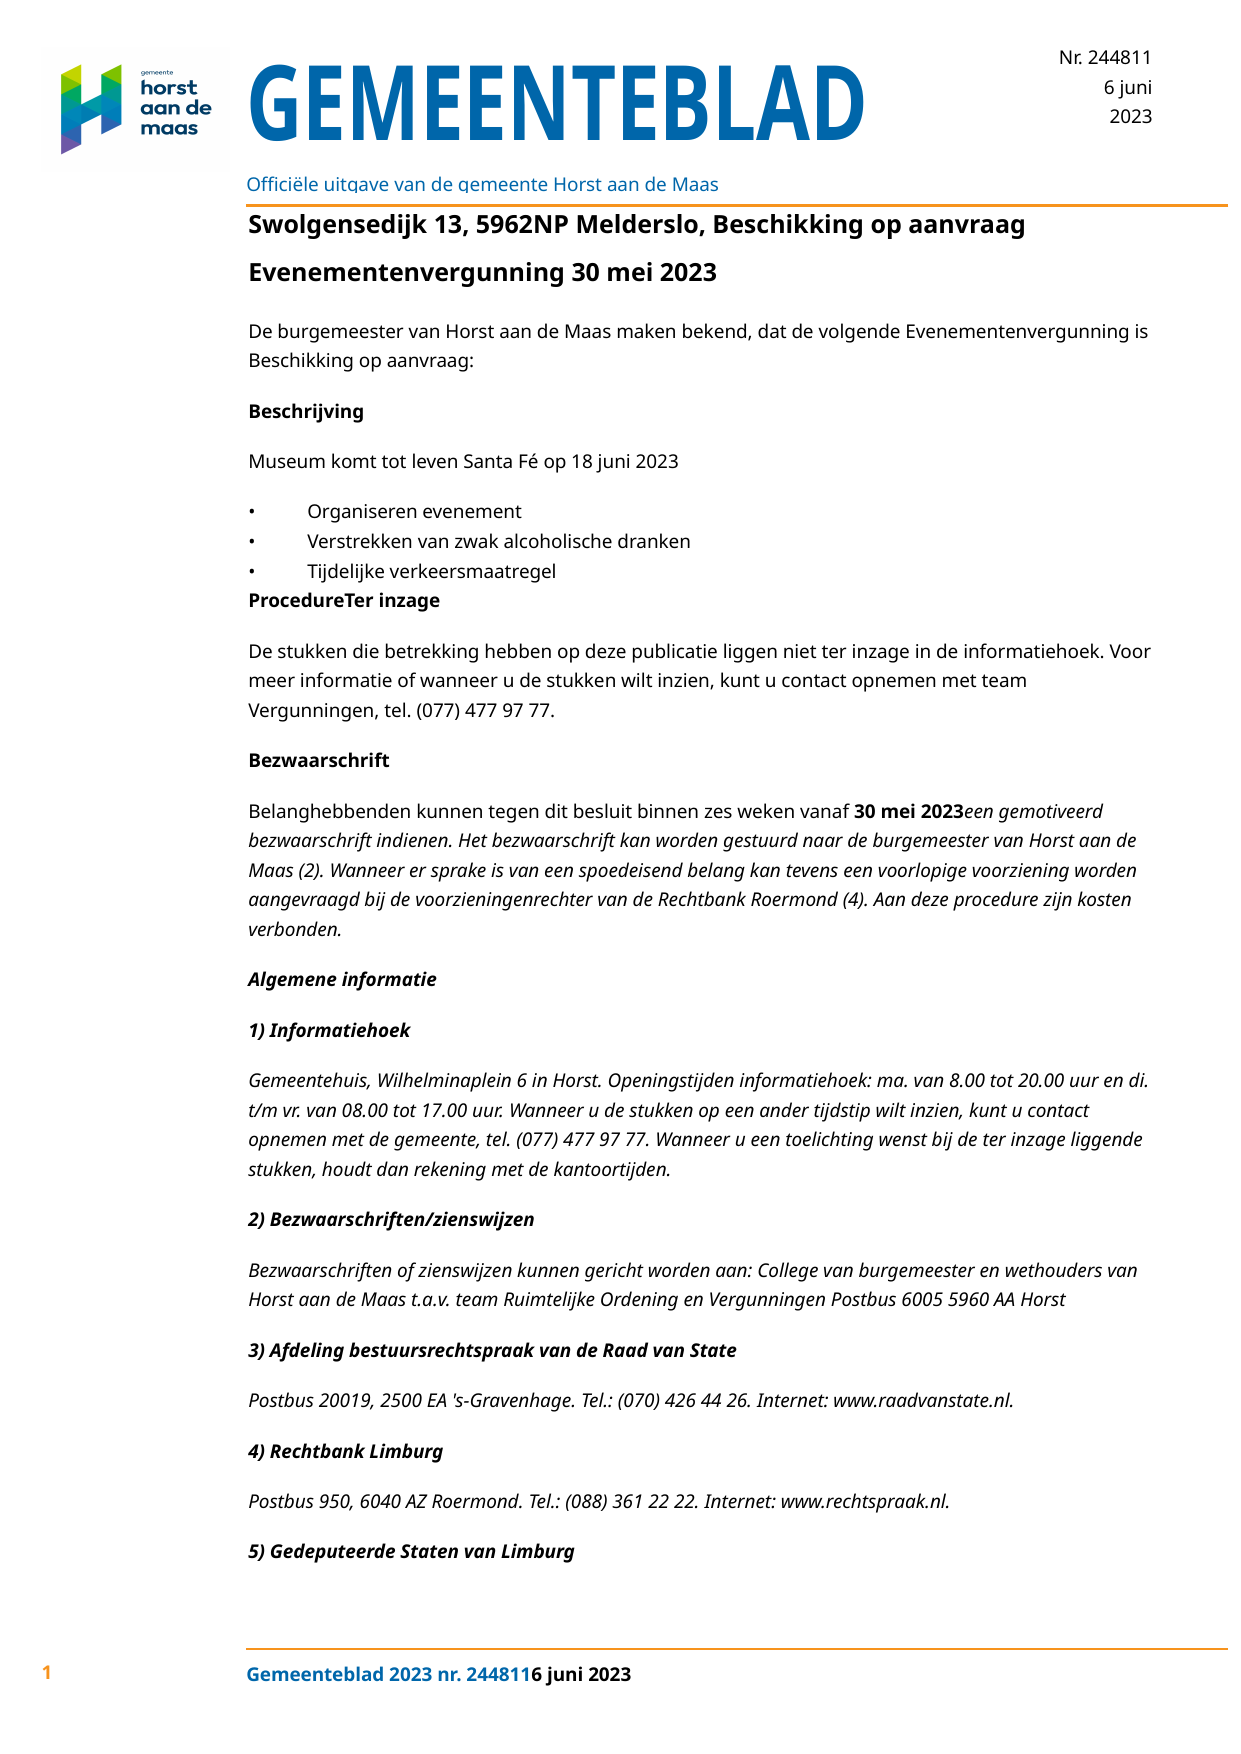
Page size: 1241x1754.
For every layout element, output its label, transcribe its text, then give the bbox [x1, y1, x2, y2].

text Postbus 950, 6040 AZ Roermond. Tel.: (088) 361 22 22. Internet: www.rechtspraak.nl. [248, 1488, 1152, 1514]
text ProcedureTer inzage [248, 587, 1152, 613]
text Beschrijving [248, 398, 1152, 424]
text 5) Gedeputeerde Staten van Limburg [248, 1539, 1152, 1564]
text Algemene informatie [248, 967, 1152, 992]
list Verstrekken van zwak alcoholische dranken [248, 528, 1152, 554]
text Swolgensedijk 13, 5962NP Melderslo, Beschikking op aanvraag Evenementenvergunning 30 mei 2023 [248, 207, 1152, 288]
text 1) Informatiehoek [248, 1017, 1152, 1043]
text Postbus 20019, 2500 EA 's-Gravenhage. Tel.: (070) 426 44 26. Internet: www.raadvanstate.nl. [248, 1387, 1152, 1413]
text 2) Bezwaarschriften/zienswijzen [248, 1207, 1152, 1232]
text De stukken die betrekking hebben op deze publicatie liggen niet ter inzage in de informatiehoek. Voor meer informatie of wanneer u de stukken wilt inzien, kunt u contact opnemen met team Vergunningen, tel. (077) 477 97 77. [248, 638, 1152, 723]
text 4) Rechtbank Limburg [248, 1438, 1152, 1464]
text Museum komt tot leven Santa Fé op 18 juni 2023 [248, 448, 1152, 474]
text 3) Afdeling bestuursrechtspraak van de Raad van State [248, 1337, 1152, 1363]
picture [41, 47, 231, 172]
text Gemeentehuis, Wilhelminaplein 6 in Horst. Openingstijden informatiehoek: ma. van 8.00 tot 20.00 uur en di. t/m vr. van 08.00 tot 17.00 uur. Wanneer u de stukken op een ander tijdstip wilt inzien, kunt u contact opnemen met de gemeente, tel. (077) 477 97 77. Wanneer u een toelichting wenst bij de ter inzage liggende stukken, houdt dan rekening met de kantoortijden. [248, 1067, 1152, 1182]
text De burgemeester van Horst aan de Maas maken bekend, dat de volgende Evenementenvergunning is Beschikking op aanvraag: [248, 318, 1152, 373]
text Bezwaarschriften of zienswijzen kunnen gericht worden aan: College van burgemeester en wethouders van Horst aan de Maas t.a.v. team Ruimtelijke Ordening en Vergunningen Postbus 6005 5960 AA Horst [248, 1257, 1152, 1312]
list Organiseren evenement [248, 499, 1152, 524]
text Bezwaarschrift [248, 747, 1152, 773]
list Tijdelijke verkeersmaatregel [248, 558, 1152, 584]
text Belanghebbenden kunnen tegen dit besluit binnen zes weken vanaf 30 mei 2023een gemotiveerd bezwaarschrift indienen. Het bezwaarschrift kan worden gestuurd naar de burgemeester van Horst aan de Maas (2). Wanneer er sprake is van een spoedeisend belang kan tevens een voorlopige voorziening worden aangevraagd bij de voorzieningenrechter van de Rechtbank Roermond (4). Aan deze procedure zijn kosten verbonden. [248, 798, 1152, 942]
